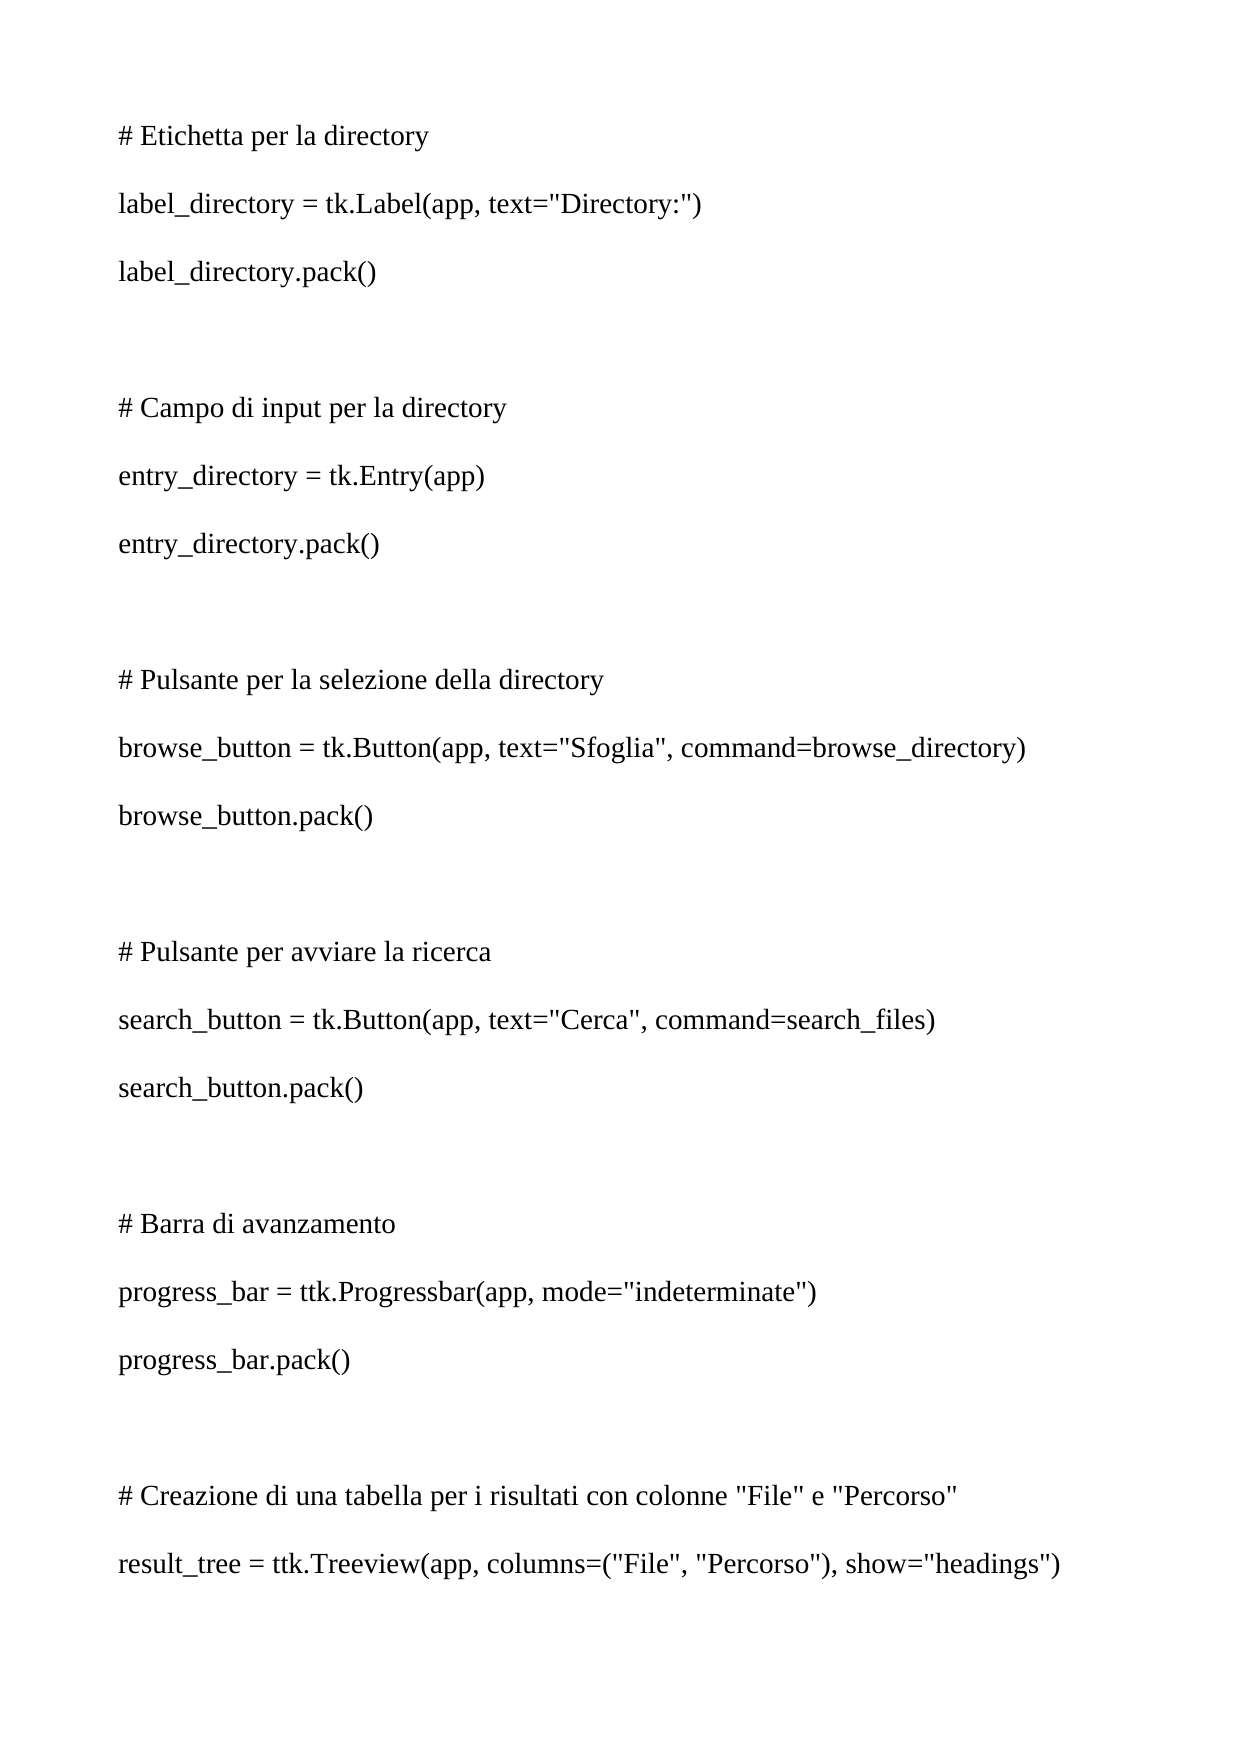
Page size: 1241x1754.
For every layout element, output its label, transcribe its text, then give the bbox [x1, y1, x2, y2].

text entry_directory = tk.Entry(app) [118, 458, 1122, 492]
text progress_bar.pack() [118, 1342, 1122, 1376]
text # Pulsante per avviare la ricerca [118, 934, 1122, 968]
text progress_bar = ttk.Progressbar(app, mode="indeterminate") [118, 1274, 1122, 1308]
text # Etichetta per la directory [118, 118, 1122, 152]
text search_button = tk.Button(app, text="Cerca", command=search_files) [118, 1002, 1122, 1036]
text label_directory = tk.Label(app, text="Directory:") [118, 186, 1122, 220]
text label_directory.pack() [118, 254, 1122, 288]
text result_tree = ttk.Treeview(app, columns=("File", "Percorso"), show="headings") [118, 1547, 1122, 1580]
text # Barra di avanzamento [118, 1206, 1122, 1240]
text browse_button.pack() [118, 798, 1122, 832]
text # Creazione di una tabella per i risultati con colonne "File" e "Percorso" [118, 1478, 1122, 1512]
text # Pulsante per la selezione della directory [118, 662, 1122, 696]
text browse_button = tk.Button(app, text="Sfoglia", command=browse_directory) [118, 730, 1122, 764]
text search_button.pack() [118, 1070, 1122, 1104]
text entry_directory.pack() [118, 526, 1122, 560]
text # Campo di input per la directory [118, 390, 1122, 424]
